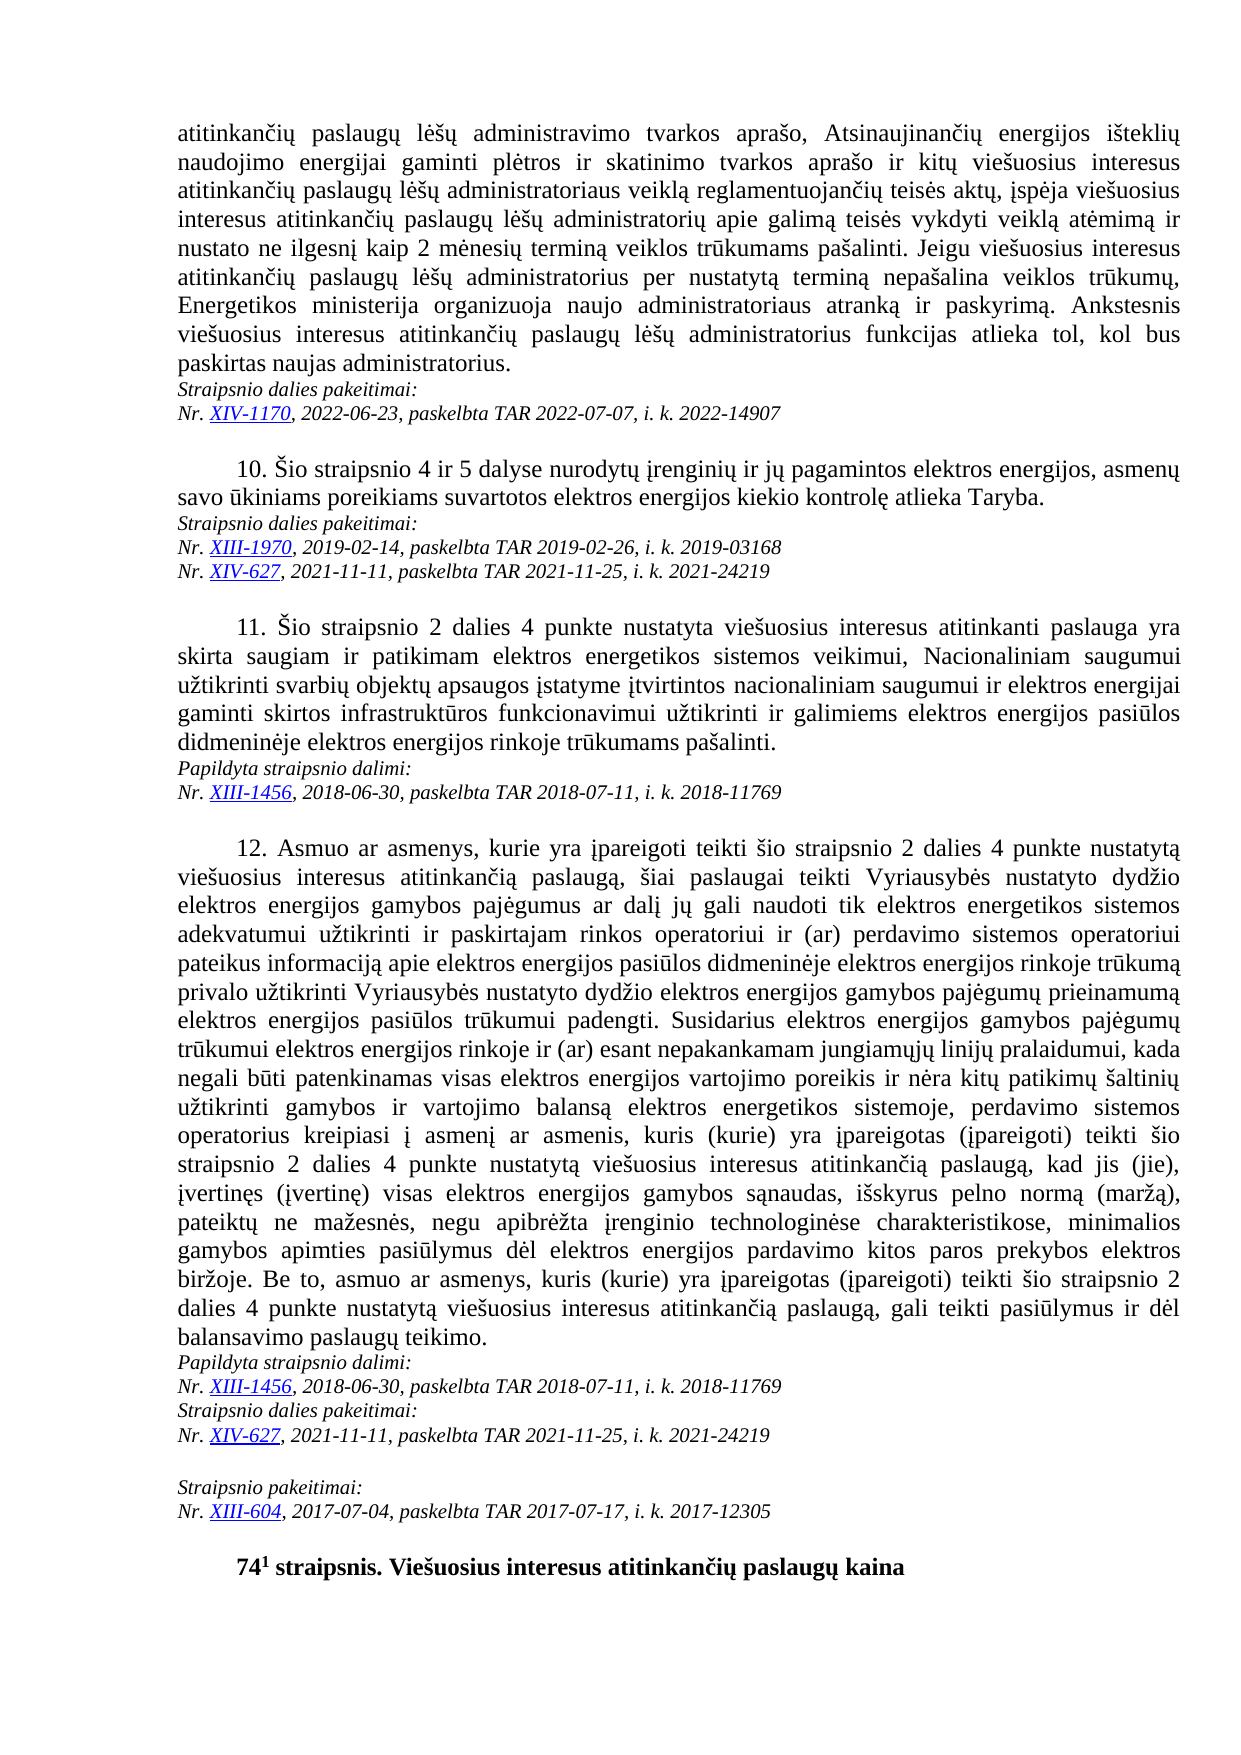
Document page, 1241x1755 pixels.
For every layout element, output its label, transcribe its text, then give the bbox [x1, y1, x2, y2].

text Nr. XIII-604, 2017-07-04, paskelbta TAR 2017-07-17, i. k. 2017-12305 [177, 1499, 1181, 1523]
text 12. Asmuo ar asmenys, kurie yra įpareigoti teikti šio straipsnio 2 dalies 4 punkte nustatytą viešuosius interesus atitinkančią paslaugą, šiai paslaugai teikti Vyriausybės nustatyto dydžio elektros energijos gamybos pajėgumus ar dalį jų gali naudoti tik elektros energetikos sistemos adekvatumui užtikrinti ir paskirtajam rinkos operatoriui ir (ar) perdavimo sistemos operatoriui pateikus informaciją apie elektros energijos pasiūlos didmeninėje elektros energijos rinkoje trūkumą privalo užtikrinti Vyriausybės nustatyto dydžio elektros energijos gamybos pajėgumų prieinamumą elektros energijos pasiūlos trūkumui padengti. Susidarius elektros energijos gamybos pajėgumų trūkumui elektros energijos rinkoje ir (ar) esant nepakankamam jungiamųjų linijų pralaidumui, kada negali būti patenkinamas visas elektros energijos vartojimo poreikis ir nėra kitų patikimų šaltinių užtikrinti gamybos ir vartojimo balansą elektros energetikos sistemoje, perdavimo sistemos operatorius kreipiasi į asmenį ar asmenis, kuris (kurie) yra įpareigotas (įpareigoti) teikti šio straipsnio 2 dalies 4 punkte nustatytą viešuosius interesus atitinkančią paslaugą, kad jis (jie), įvertinęs (įvertinę) visas elektros energijos gamybos sąnaudas, išskyrus pelno normą (maržą), pateiktų ne mažesnės, negu apibrėžta įrenginio technologinėse charakteristikose, minimalios gamybos apimties pasiūlymus dėl elektros energijos pardavimo kitos paros prekybos elektros biržoje. Be to, asmuo ar asmenys, kuris (kurie) yra įpareigotas (įpareigoti) teikti šio straipsnio 2 dalies 4 punkte nustatytą viešuosius interesus atitinkančią paslaugą, gali teikti pasiūlymus ir dėl balansavimo paslaugų teikimo. [177, 833, 1181, 1350]
text Papildyta straipsnio dalimi: [177, 756, 1181, 780]
text Straipsnio dalies pakeitimai: [177, 377, 1181, 401]
text Straipsnio pakeitimai: [177, 1475, 1181, 1499]
text Nr. XIV-627, 2021-11-11, paskelbta TAR 2021-11-25, i. k. 2021-24219 [177, 1422, 1181, 1447]
text Papildyta straipsnio dalimi: [177, 1350, 1181, 1374]
text Nr. XIII-1456, 2018-06-30, paskelbta TAR 2018-07-11, i. k. 2018-11769 [177, 1374, 1181, 1398]
text atitinkančių paslaugų lėšų administravimo tvarkos aprašo, Atsinaujinančių energijos išteklių naudojimo energijai gaminti plėtros ir skatinimo tvarkos aprašo ir kitų viešuosius interesus atitinkančių paslaugų lėšų administratoriaus veiklą reglamentuojančių teisės aktų, įspėja viešuosius interesus atitinkančių paslaugų lėšų administratorių apie galimą teisės vykdyti veiklą atėmimą ir nustato ne ilgesnį kaip 2 mėnesių terminą veiklos trūkumams pašalinti. Jeigu viešuosius interesus atitinkančių paslaugų lėšų administratorius per nustatytą terminą nepašalina veiklos trūkumų, Energetikos ministerija organizuoja naujo administratoriaus atranką ir paskyrimą. Ankstesnis viešuosius interesus atitinkančių paslaugų lėšų administratorius funkcijas atlieka tol, kol bus paskirtas naujas administratorius. [177, 118, 1181, 377]
text Nr. XIII-1970, 2019-02-14, paskelbta TAR 2019-02-26, i. k. 2019-03168 [177, 535, 1181, 559]
text 11. Šio straipsnio 2 dalies 4 punkte nustatyta viešuosius interesus atitinkanti paslauga yra skirta saugiam ir patikimam elektros energetikos sistemos veikimui, Nacionaliniam saugumui užtikrinti svarbių objektų apsaugos įstatyme įtvirtintos nacionaliniam saugumui ir elektros energijai gaminti skirtos infrastruktūros funkcionavimui užtikrinti ir galimiems elektros energijos pasiūlos didmeninėje elektros energijos rinkoje trūkumams pašalinti. [177, 612, 1181, 756]
text Nr. XIV-627, 2021-11-11, paskelbta TAR 2021-11-25, i. k. 2021-24219 [177, 559, 1181, 583]
text Straipsnio dalies pakeitimai: [177, 511, 1181, 535]
text Straipsnio dalies pakeitimai: [177, 1398, 1181, 1422]
text 741 straipsnis. Viešuosius interesus atitinkančių paslaugų kaina [177, 1552, 1181, 1581]
text 10. Šio straipsnio 4 ir 5 dalyse nurodytų įrenginių ir jų pagamintos elektros energijos, asmenų savo ūkiniams poreikiams suvartotos elektros energijos kiekio kontrolę atlieka Taryba. [177, 454, 1181, 511]
text Nr. XIII-1456, 2018-06-30, paskelbta TAR 2018-07-11, i. k. 2018-11769 [177, 780, 1181, 804]
text Nr. XIV-1170, 2022-06-23, paskelbta TAR 2022-07-07, i. k. 2022-14907 [177, 401, 1181, 425]
